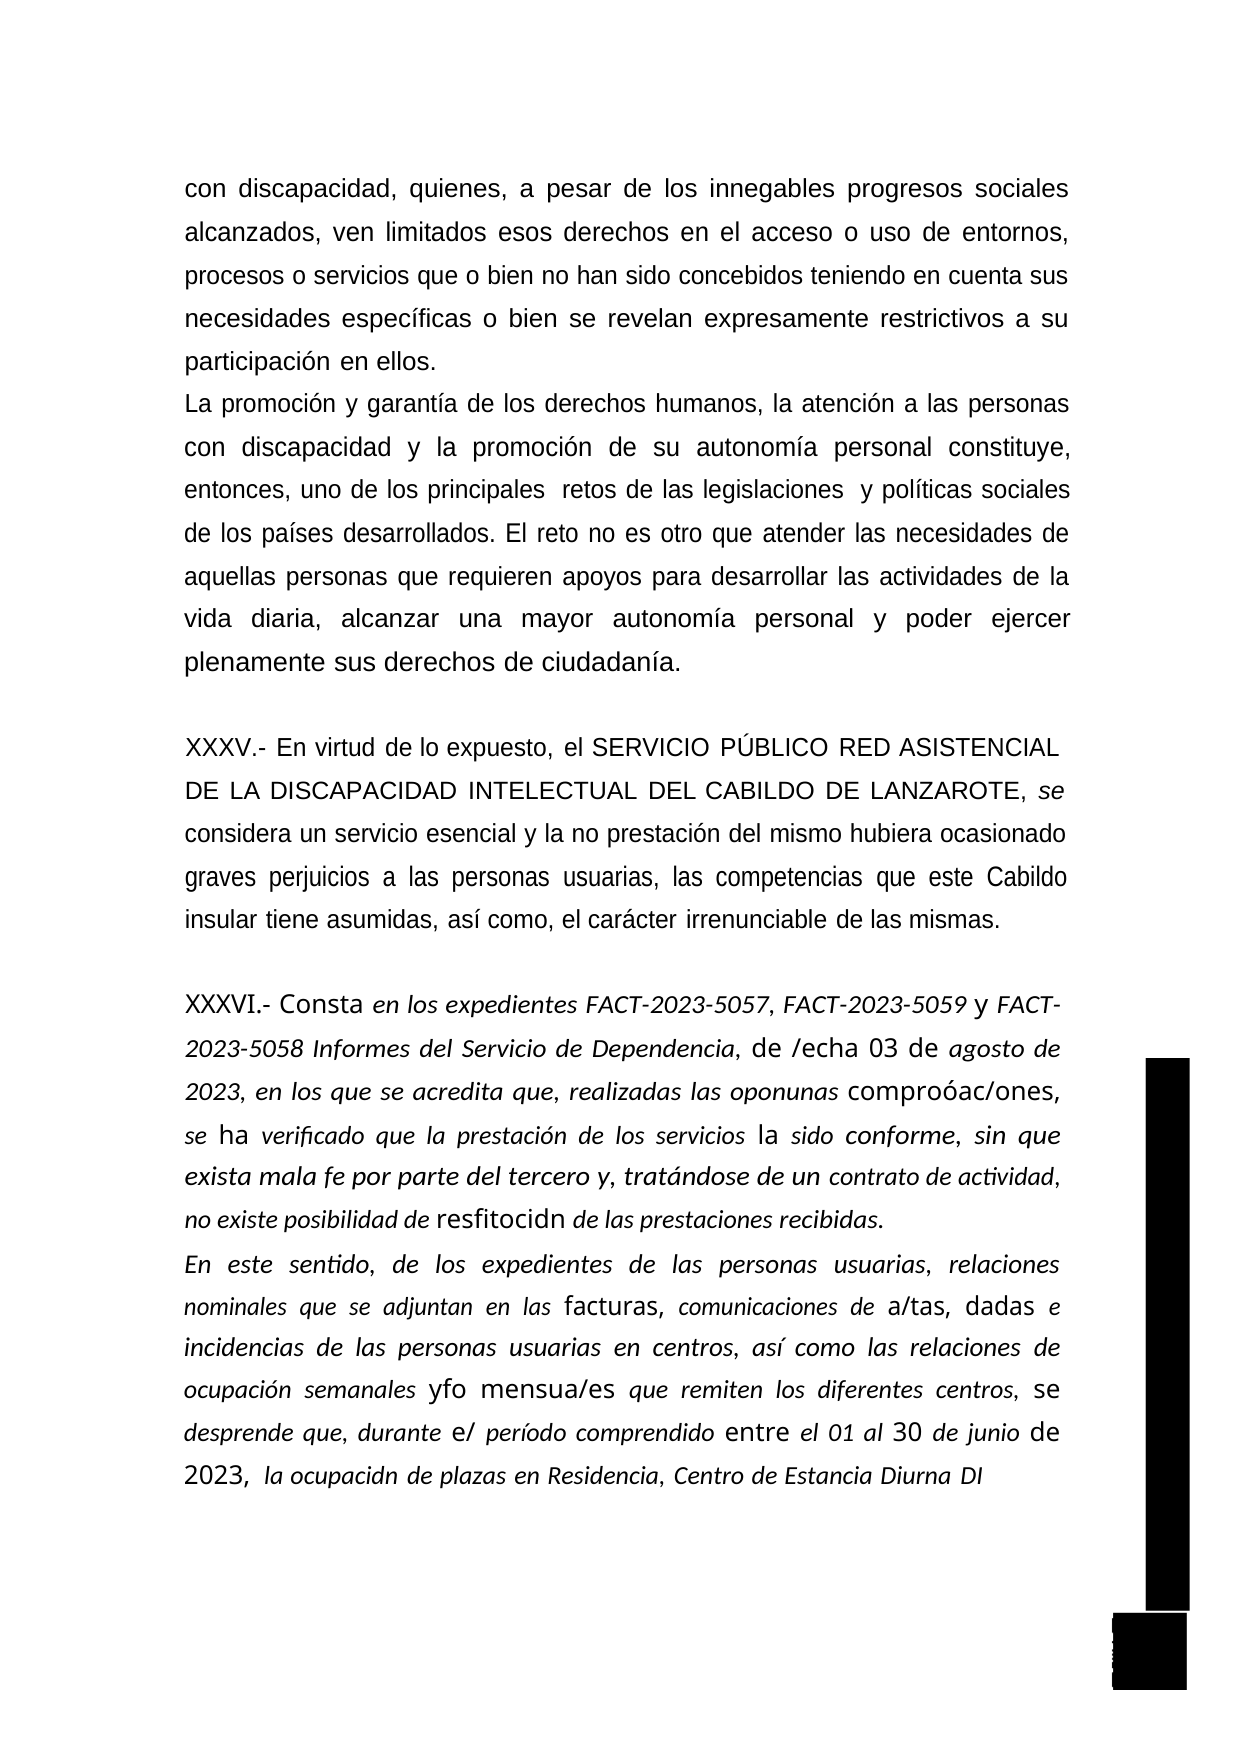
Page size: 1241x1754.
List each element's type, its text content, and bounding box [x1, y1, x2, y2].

text con discapacidad, quienes, a pesar de los innegables progresos sociales alcanzados, ven limitados esos derechos en el acceso o uso de entornos, procesos o servicios que o bien no han sido concebidos teniendo en cuenta sus necesidades específicas o bien se revelan expresamente restrictivos a su participación en ellos. [184, 173, 1070, 376]
text En este sentido, de los expedientes de las personas usuarias, relaciones nominales que se adjuntan en las facturas, comunicaciones de a/tas, dadas e incidencias de las personas usuarias en centros, así como las relaciones de ocupación semanales yfo mensua/es que remiten los diferentes centros, se desprende que, durante e/ período comprendido entre el 01 al 30 de junio de 2023, la ocupacidn de plazas en Residencia, Centro de Estancia Diurna DI [184, 1247, 1060, 1492]
text considera un servicio esencial y la no prestación del mismo hubiera ocasionado graves perjuicios a las personas usuarias, las competencias que este Cabildo insular tiene asumidas, así como, el carácter irrenunciable de las mismas. [184, 818, 1067, 934]
text La promoción y garantía de los derechos humanos, la atención a las personas con discapacidad y la promoción de su autonomía personal constituye, entonces, uno de los principales retos de las legislaciones y políticas sociales de los países desarrollados. El reto no es otro que atender las necesidades de aquellas personas que requieren apoyos para desarrollar las actividades de la vida diaria, alcanzar una mayor autonomía personal y poder ejercer plenamente sus derechos de ciudadanía. [184, 388, 1071, 677]
text DE LA DISCAPACIDAD INTELECTUAL DEL CABILDO DE LANZAROTE, se [184, 776, 1201, 805]
text XXXV.- En virtud de lo expuesto, el SERVICIO PÚBLICO RED ASISTENCIAL [185, 732, 1201, 762]
text XXXVI.- Consta en los expedientes FACT-2023-5057, FACT-2023-5059 y FACT-2023-5058 Informes del Servicio de Dependencia, de /echa 03 de agosto de 2023, en los que se acredita que, realizadas las oponunas comproóac/ones, se ha verificado que la prestación de los servicios la sido conforme, sin que exista mala fe por parte del tercero y, tratándose de un contrato de actividad, no existe posibilidad de resfitocidn de las prestaciones recibidas. [184, 986, 1061, 1236]
picture [1111, 1058, 1190, 1690]
